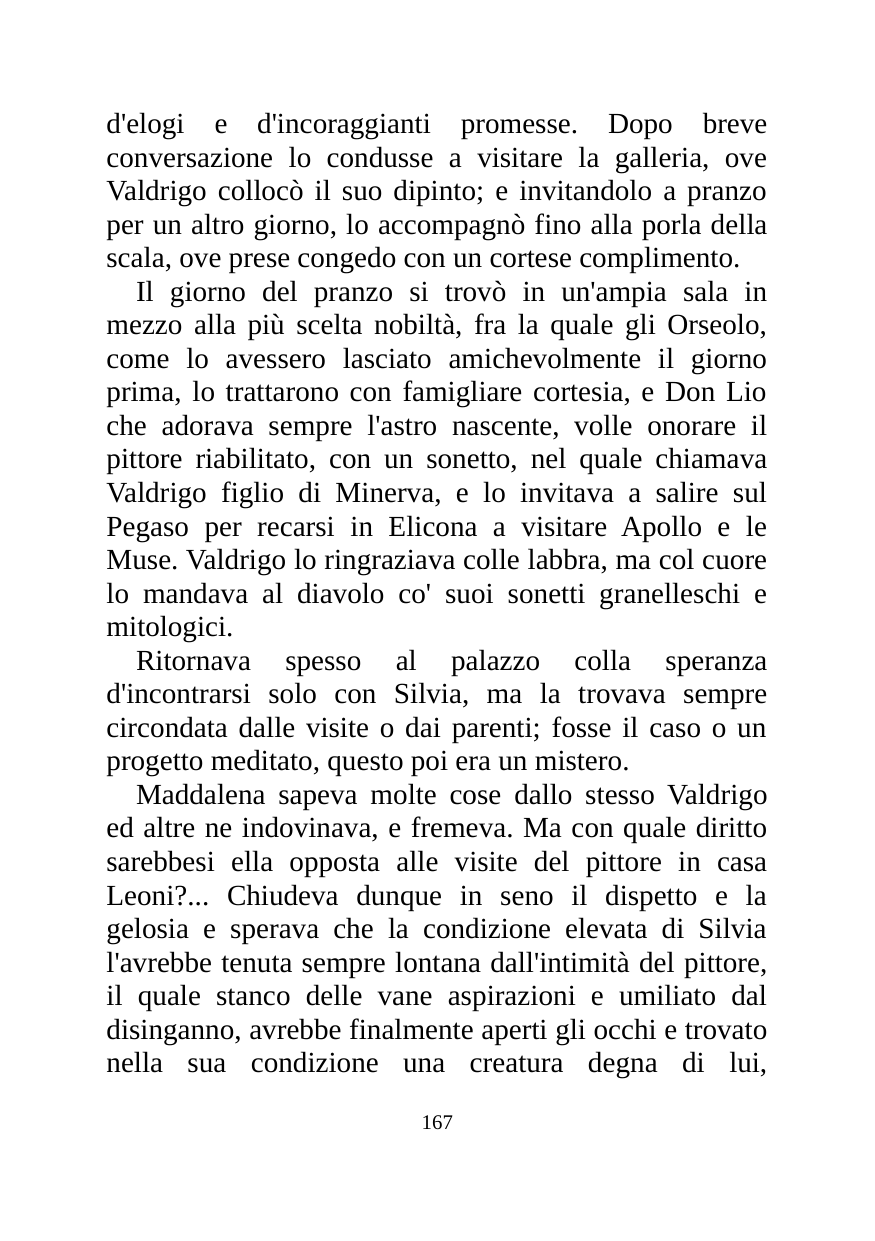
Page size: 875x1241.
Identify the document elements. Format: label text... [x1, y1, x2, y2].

text d'elogi e d'incoraggianti promesse. Dopo breve conversazione lo condusse a visitare la galleria, ove Valdrigo collocò il suo dipinto; e invitandolo a pranzo per un altro giorno, lo accompagnò fino alla porla della scala, ove prese congedo con un cortese complimento. [106, 106, 768, 274]
text Maddalena sapeva molte cose dallo stesso Valdrigo ed altre ne indovinava, e fremeva. Ma con quale diritto sarebbesi ella opposta alle visite del pittore in casa Leoni?... Chiudeva dunque in seno il dispetto e la gelosia e sperava che la condizione elevata di Silvia l'avrebbe tenuta sempre lontana dall'intimità del pittore, il quale stanco delle vane aspirazioni e umiliato dal disinganno, avrebbe finalmente aperti gli occhi e trovato nella sua condizione una creatura degna di lui, [106, 777, 768, 1079]
text Il giorno del pranzo si trovò in un'ampia sala in mezzo alla più scelta nobiltà, fra la quale gli Orseolo, come lo avessero lasciato amichevolmente il giorno prima, lo trattarono con famigliare cortesia, e Don Lio che adorava sempre l'astro nascente, volle onorare il pittore riabilitato, con un sonetto, nel quale chiamava Valdrigo figlio di Minerva, e lo invitava a salire sul Pegaso per recarsi in Elicona a visitare Apollo e le Muse. Valdrigo lo ringraziava colle labbra, ma col cuore lo mandava al diavolo co' suoi sonetti granelleschi e mitologici. [106, 274, 768, 643]
text Ritornava spesso al palazzo colla speranza d'incontrarsi solo con Silvia, ma la trovava sempre circondata dalle visite o dai parenti; fosse il caso o un progetto meditato, questo poi era un mistero. [106, 643, 768, 777]
